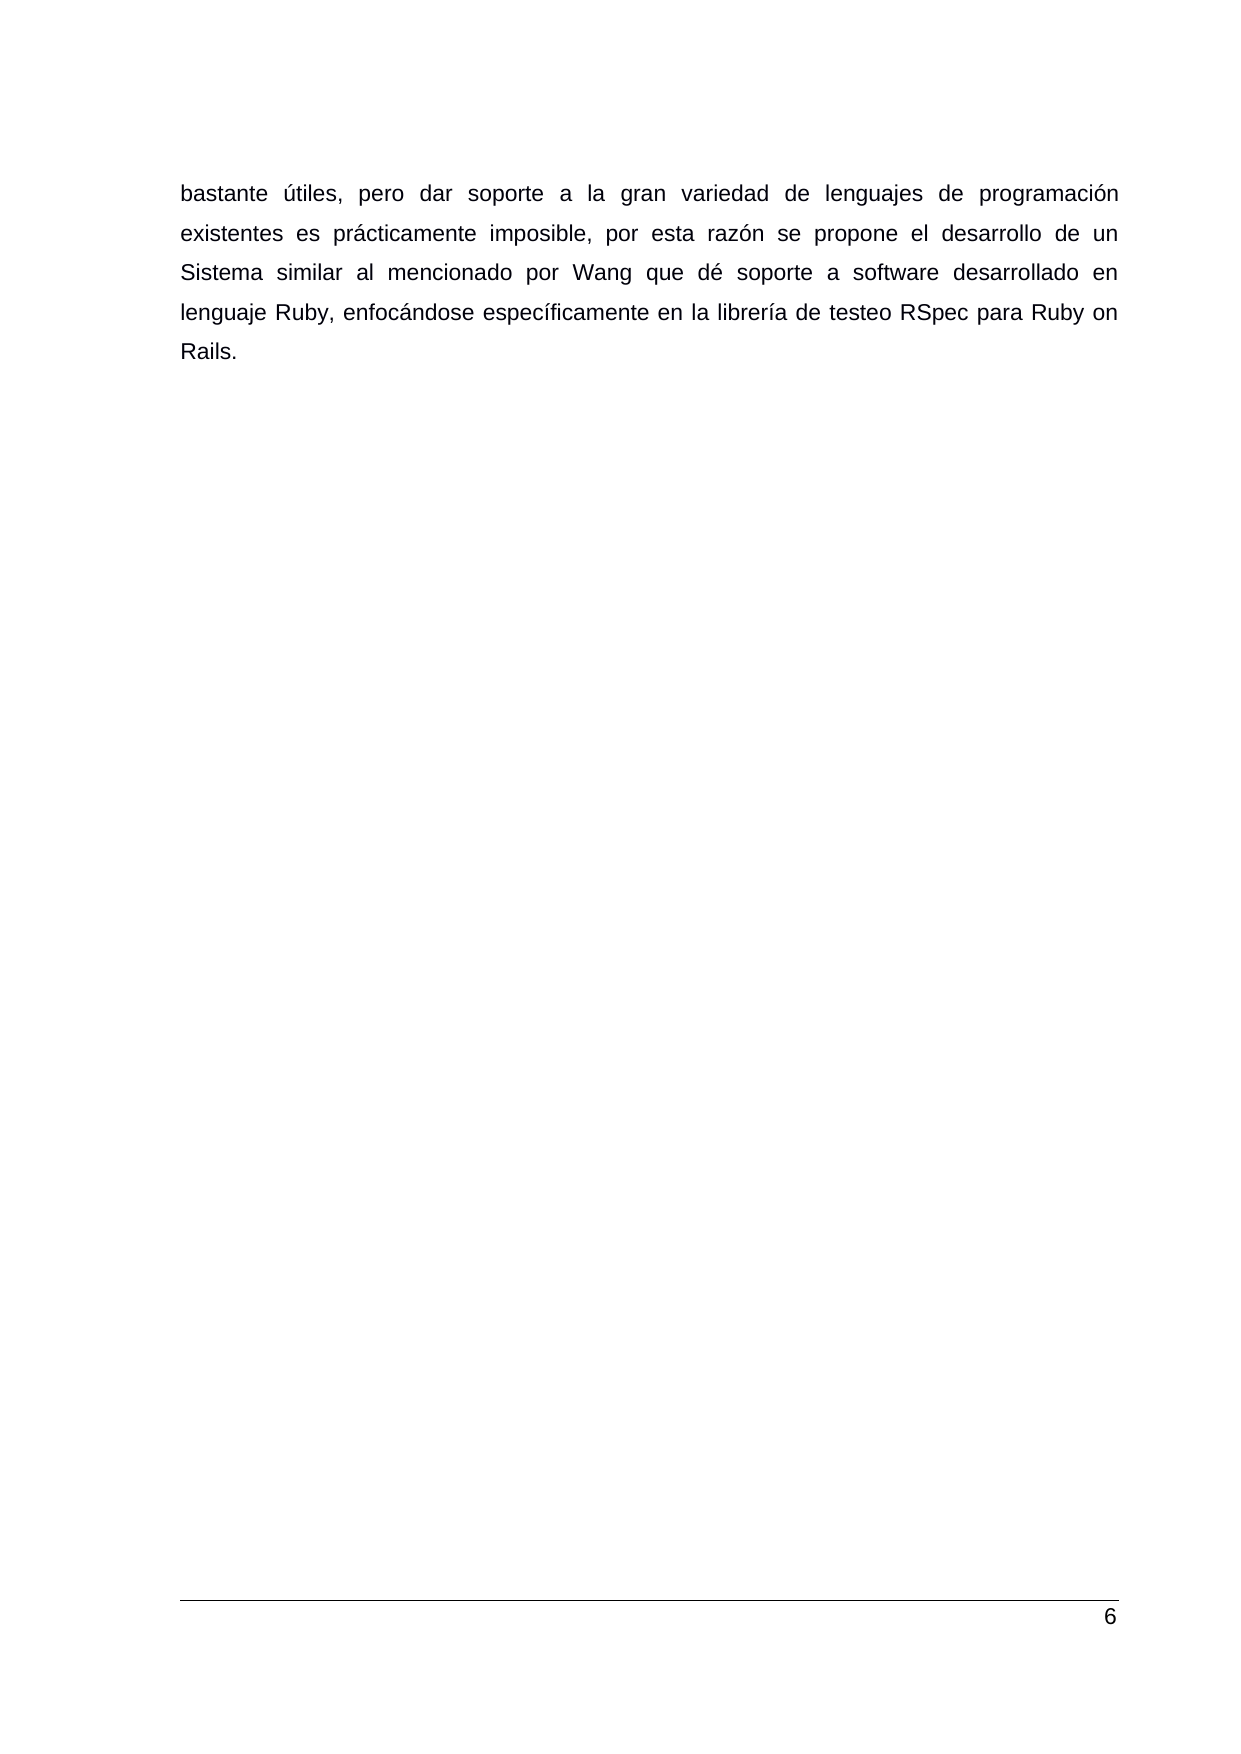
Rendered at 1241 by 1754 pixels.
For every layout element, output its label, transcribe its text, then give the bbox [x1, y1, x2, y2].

text bastante útiles, pero dar soporte a la gran variedad de lenguajes de programación existentes es prácticamente imposible, por esta razón se propone el desarrollo de un Sistema similar al mencionado por Wang que dé soporte a software desarrollado en lenguaje Ruby, enfocándose específicamente en la librería de testeo RSpec para Ruby on Rails. [180, 180, 1119, 364]
